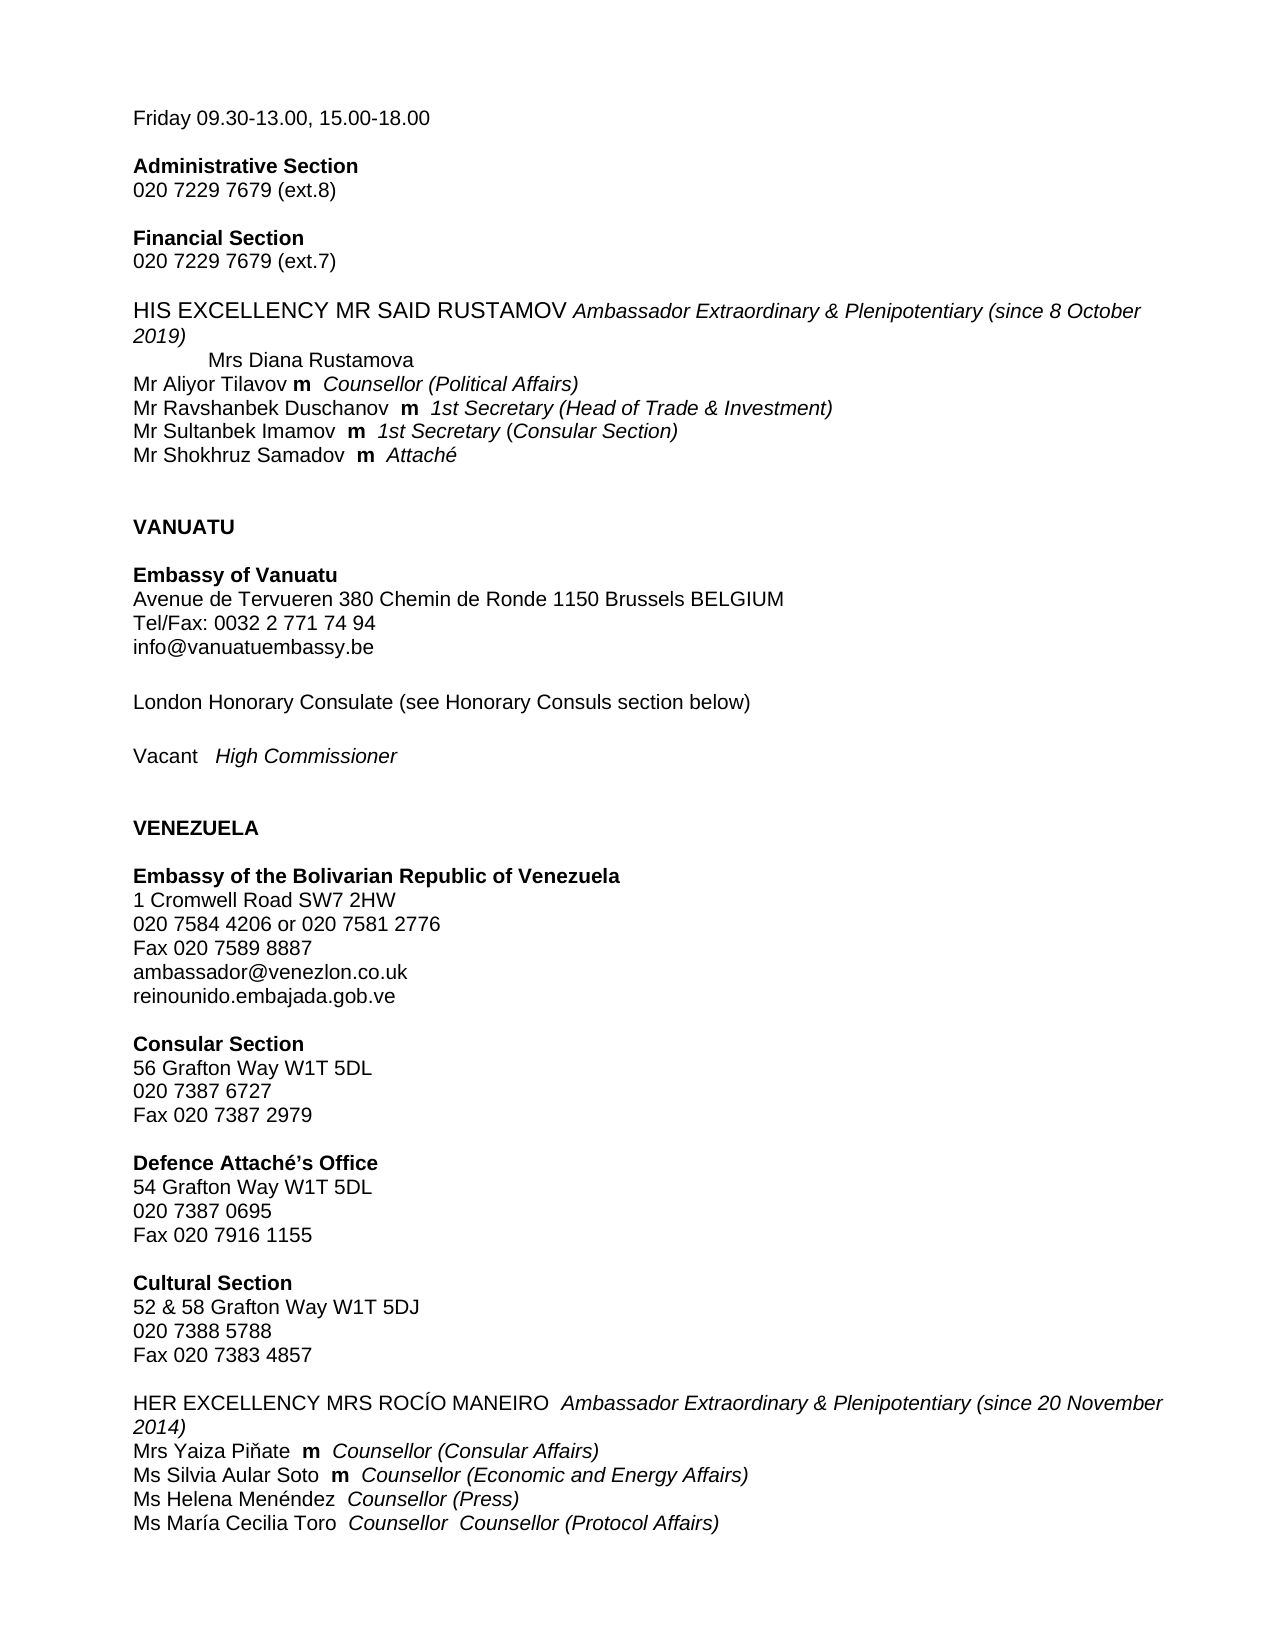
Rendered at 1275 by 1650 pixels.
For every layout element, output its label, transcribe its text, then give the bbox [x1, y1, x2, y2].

text Administrative Section [133, 153, 1181, 177]
text Ms Helena Menéndez Counsellor (Press) [133, 1487, 1181, 1511]
text 020 7584 4206 or 020 7581 2776 [133, 912, 1181, 936]
text Cultural Section [133, 1271, 1181, 1295]
text Ms Silvia Aular Soto m Counsellor (Economic and Energy Affairs) [133, 1463, 1181, 1487]
text Embassy of the Bolivarian Republic of Venezuela [133, 864, 1181, 888]
text 52 & 58 Grafton Way W1T 5DJ [133, 1295, 1181, 1319]
text reinounido.embajada.gob.ve [133, 983, 1181, 1007]
text Defence Attaché’s Office [133, 1151, 1181, 1175]
text VENEZUELA [133, 816, 1181, 840]
text Fax 020 7383 4857 [133, 1343, 1181, 1367]
text 020 7387 6727 [133, 1079, 1181, 1103]
text 54 Grafton Way W1T 5DL [133, 1175, 1181, 1199]
text Mr Ravshanbek Duschanov m 1st Secretary (Head of Trade & Investment) [133, 395, 1181, 419]
text Fax 020 7916 1155 [133, 1223, 1181, 1247]
text 020 7387 0695 [133, 1199, 1181, 1223]
text HER EXCELLENCY MRS ROCÍO MANEIRO Ambassador Extraordinary & Plenipotentiary (since 20 November 2014) [133, 1391, 1181, 1439]
text Financial Section [133, 225, 1181, 249]
text Embassy of Vanuatu Avenue de Tervueren 380 Chemin de Ronde 1150 Brussels BELGIUM Tel/Fax: 0032 2 771 74 94 info@vanuatuembassy.be [133, 563, 1181, 689]
text 020 7388 5788 [133, 1319, 1181, 1343]
text 020 7229 7679 (ext.8) [133, 177, 1181, 201]
text 56 Grafton Way W1T 5DL [133, 1055, 1181, 1079]
text ambassador@venezlon.co.uk [133, 959, 1181, 983]
text 020 7229 7679 (ext.7) [133, 249, 1181, 273]
text Mr Shokhruz Samadov m Attaché [133, 443, 1181, 467]
text Friday 09.30-13.00, 15.00-18.00 [133, 106, 1181, 129]
text Mrs Diana Rustamova [133, 347, 1181, 371]
text Ms María Cecilia Toro Counsellor Counsellor (Protocol Affairs) [133, 1511, 1181, 1534]
text Mr Aliyor Tilavov m Counsellor (Political Affairs) [133, 371, 1181, 395]
text HIS EXCELLENCY MR SAID RUSTAMOV Ambassador Extraordinary & Plenipotentiary (since 8 October 2019) [133, 297, 1181, 347]
text Fax 020 7387 2979 [133, 1103, 1181, 1127]
text Consular Section [133, 1031, 1181, 1055]
text London Honorary Consulate (see Honorary Consuls section below) [133, 689, 1181, 713]
text Mr Sultanbek Imamov m 1st Secretary (Consular Section) [133, 419, 1181, 443]
text 1 Cromwell Road SW7 2HW [133, 888, 1181, 912]
text Vacant High Commissioner [133, 744, 1181, 768]
text VANUATU [133, 515, 1181, 539]
text Mrs Yaiza Piňate m Counsellor (Consular Affairs) [133, 1439, 1181, 1463]
text Fax 020 7589 8887 [133, 936, 1181, 959]
